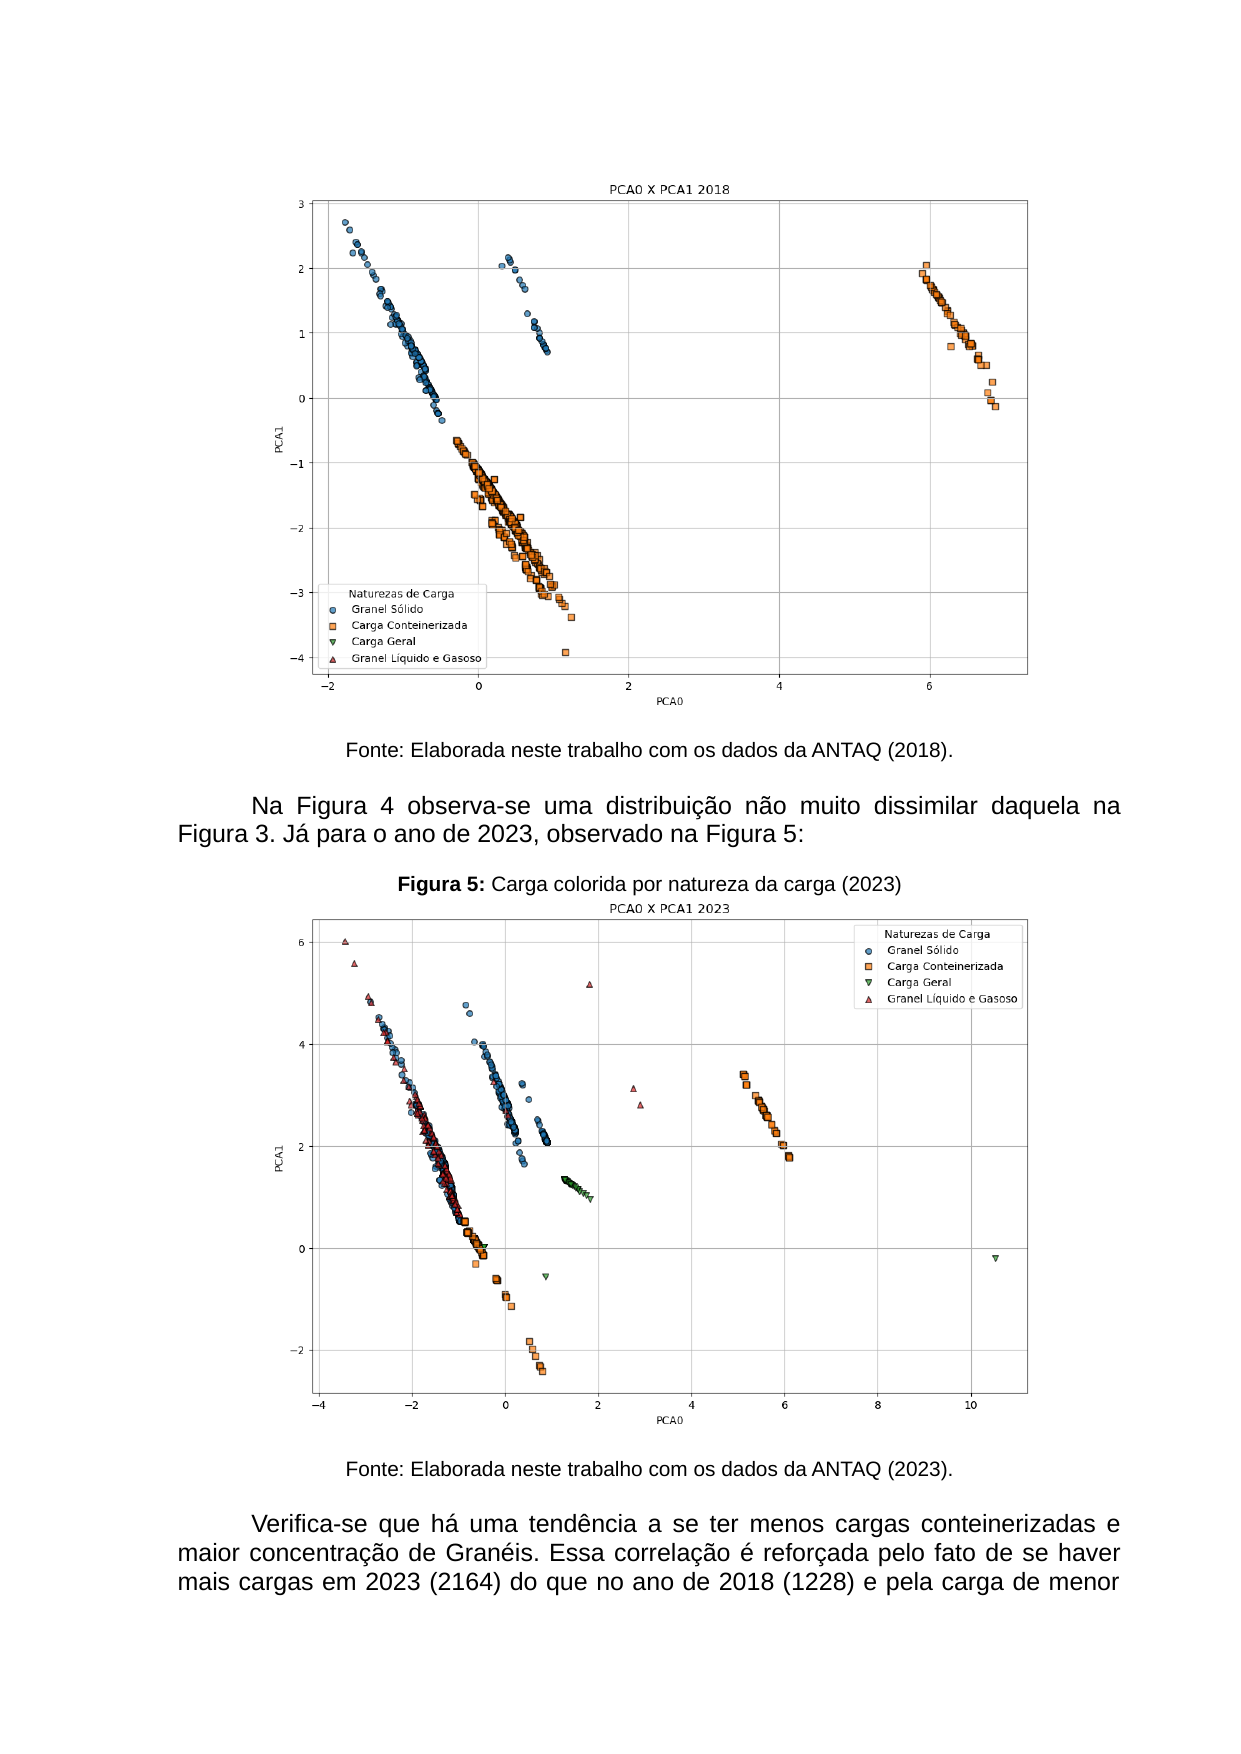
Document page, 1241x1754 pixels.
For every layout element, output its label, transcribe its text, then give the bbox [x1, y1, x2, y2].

text Na Figura 4 observa-se uma distribuição não muito dissimilar daquela na Figura 3. Já para o ano de 2023, observado na Figura 5: [177, 791, 1122, 848]
text Fonte: Elaborada neste trabalho com os dados da ANTAQ (2018). [177, 738, 1122, 762]
text Verifica-se que há uma tendência a se ter menos cargas conteinerizadas e maior concentração de Granéis. Essa correlação é reforçada pelo fato de se haver mais cargas em 2023 (2164) do que no ano de 2018 (1228) e pela carga de menor [177, 1509, 1122, 1596]
text Figura 5: Carga colorida por natureza da carga (2023) [177, 872, 1122, 896]
text Fonte: Elaborada neste trabalho com os dados da ANTAQ (2023). [177, 1457, 1122, 1481]
